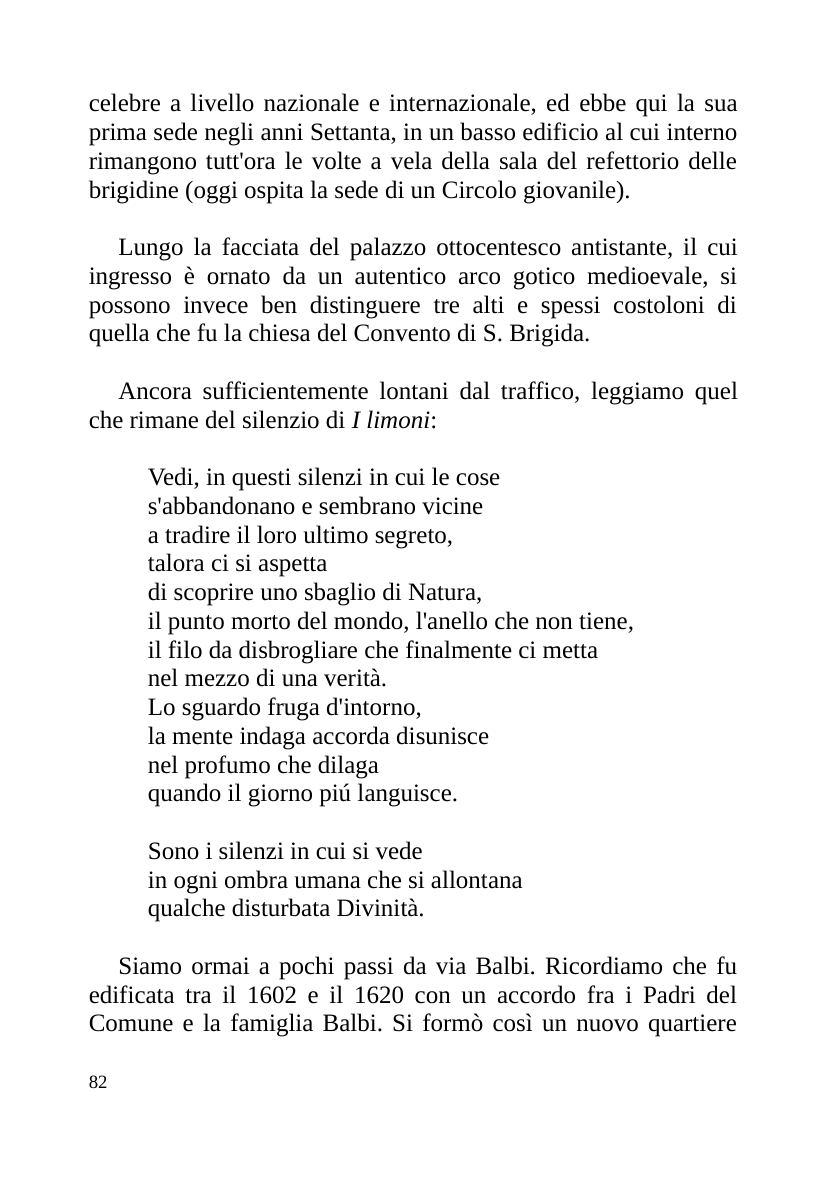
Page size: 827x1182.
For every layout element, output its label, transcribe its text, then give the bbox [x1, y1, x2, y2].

text Ancora sufficientemente lontani dal traffico, leggiamo quel che rimane del silenzio di I limoni: [88, 376, 738, 433]
text Siamo ormai a pochi passi da via Balbi. Ricordiamo che fu edificata tra il 1602 e il 1620 con un accordo fra i Padri del Comune e la famiglia Balbi. Si formò così un nuovo quartiere [88, 951, 738, 1037]
text Vedi, in questi silenzi in cui le cose s'abbandonano e sembrano vicine a tradire il loro ultimo segreto, talora ci si aspetta di scoprire uno sbaglio di Natura, il punto morto del mondo, l'anello che non tiene, il filo da disbrogliare che finalmente ci metta nel mezzo di una verità. Lo sguardo fruga d'intorno, la mente indaga accorda disunisce nel profumo che dilaga quando il giorno piú languisce. [148, 462, 679, 807]
text Sono i silenzi in cui si vede in ogni ombra umana che si allontana qualche disturbata Divinità. [148, 807, 679, 922]
text Lungo la facciata del palazzo ottocentesco antistante, il cui ingresso è ornato da un autentico arco gotico medioevale, si possono invece ben distinguere tre alti e spessi costoloni di quella che fu la chiesa del Convento di S. Brigida. [88, 232, 738, 347]
text celebre a livello nazionale e internazionale, ed ebbe qui la sua prima sede negli anni Settanta, in un basso edificio al cui interno rimangono tutt'ora le volte a vela della sala del refettorio delle brigidine (oggi ospita la sede di un Circolo giovanile). [88, 88, 738, 203]
